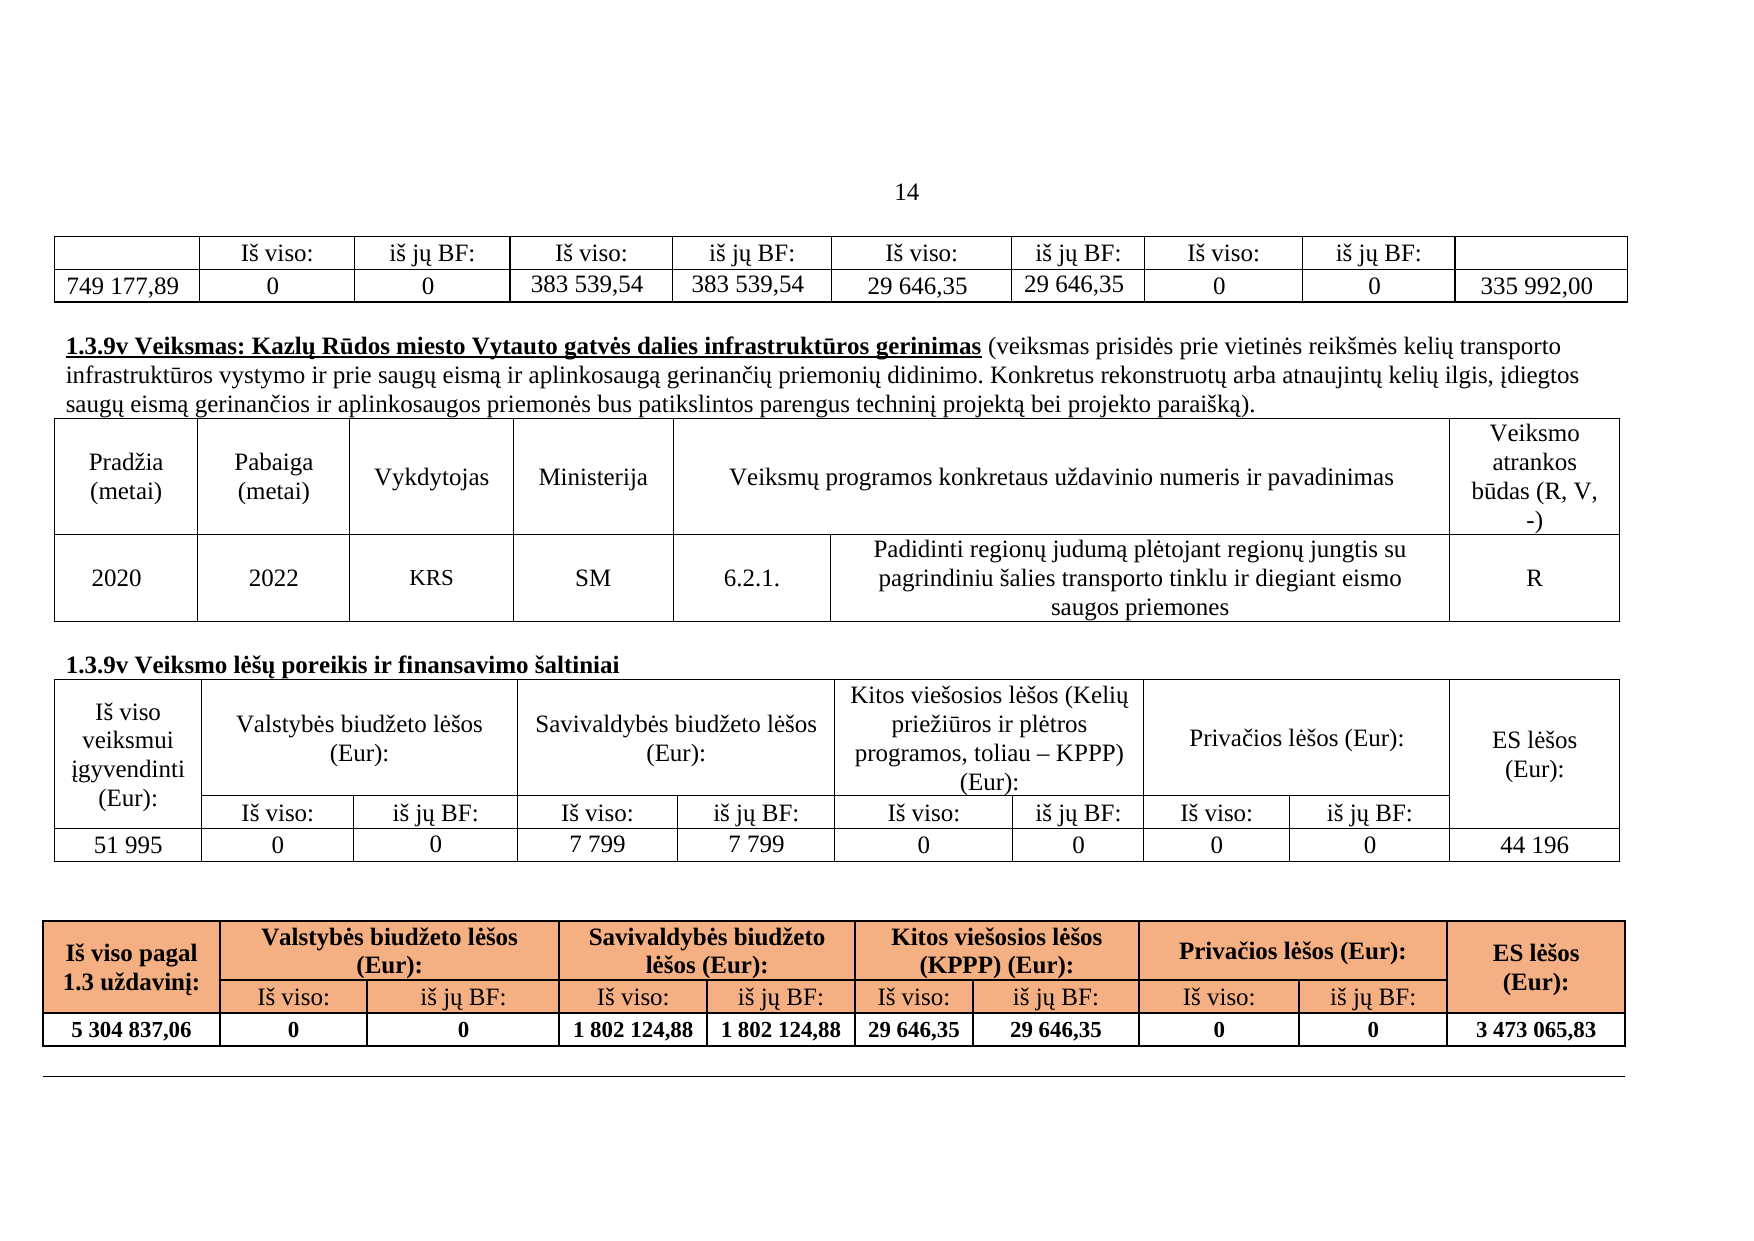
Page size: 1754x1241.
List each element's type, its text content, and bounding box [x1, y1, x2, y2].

table_cell [1685, 235, 1716, 919]
table_cell Iš viso: [856, 981, 972, 1012]
table_cell [1655, 920, 1685, 979]
table_cell [220, 1047, 367, 1076]
table_cell [43, 1047, 219, 1076]
table_cell Iš viso: [832, 237, 1011, 268]
table_cell 0 [221, 1014, 366, 1045]
table_cell iš jų BF: [708, 981, 854, 1012]
table_cell [1299, 1047, 1447, 1076]
table_cell iš jų BF: [673, 237, 831, 268]
table_cell 7 799 [518, 829, 677, 861]
table_cell Iš viso: [221, 981, 366, 1012]
table_cell 29 646,35 [856, 1014, 972, 1045]
table_cell [1740, 235, 1754, 919]
table_cell 0 [355, 270, 509, 301]
table_cell 3 473 065,83 [1448, 1014, 1624, 1045]
table_cell iš jų BF: [1303, 237, 1454, 268]
table_cell [1740, 1012, 1754, 1045]
table_cell Iš viso pagal 1.3 uždavinį: [44, 922, 219, 1012]
table_cell [1655, 979, 1685, 1012]
table_cell 1.3.9v Veiksmo lėšų poreikis ir finansavimo šaltiniai [54, 622, 1619, 679]
table_cell iš jų BF: [355, 237, 509, 268]
table_cell 0 [1013, 829, 1143, 861]
table_cell 2020 [55, 535, 197, 621]
table_cell Kitos viešosios lėšos (Kelių priežiūros ir plėtros programos, toliau – KPPP) (Eur): [835, 680, 1143, 795]
table_cell Vykdytojas [350, 419, 513, 533]
table_cell [1685, 920, 1716, 979]
table_cell Privačios lėšos (Eur): [1144, 680, 1449, 795]
table_header 1.3.9v Veiksmas: Kazlų Rūdos miesto Vytauto gatvės dalies infrastruktūros gerinimas (veiksmas prisidės prie vietinės reikšmės kelių transporto infrastruktūros vystymo ir prie saugų eismą ir aplinkosaugą gerinančių priemonių didinimo. Konkretus rekonstruotų arba atnaujintų kelių ilgis, įdiegtos saugų eismą gerinančios ir aplinkosaugos priemonės bus patikslintos parengus techninį projektą bei projekto paraišką). [54, 331, 1619, 417]
table_cell 0 [1290, 829, 1449, 861]
table_cell [973, 1047, 1139, 1076]
table_cell Iš viso: [560, 981, 706, 1012]
table_cell [1716, 1012, 1740, 1045]
table_cell 1 802 124,88 [560, 1014, 706, 1045]
table_cell iš jų BF: [1300, 981, 1446, 1012]
table_cell [855, 1047, 973, 1076]
table_cell Savivaldybės biudžeto lėšos (Eur): [560, 922, 854, 979]
table_cell [1626, 1012, 1630, 1045]
table_cell [1630, 235, 1655, 919]
table_cell 0 [202, 829, 353, 861]
table_cell [1716, 235, 1740, 919]
table_cell KRS [350, 535, 513, 621]
table_cell [1630, 1012, 1655, 1045]
table_cell [1456, 237, 1627, 268]
table_cell Pradžia (metai) [55, 419, 197, 533]
table_cell Valstybės biudžeto lėšos (Eur): [202, 680, 517, 795]
table_cell [1655, 1045, 1685, 1076]
table_cell [1139, 1047, 1299, 1076]
table_cell 0 [1145, 270, 1302, 301]
table_cell iš jų BF: [1012, 237, 1144, 268]
table_cell Kitos viešosios lėšos (KPPP) (Eur): [856, 922, 1138, 979]
table_cell 29 646,35 [1012, 270, 1144, 301]
table_cell 0 [835, 829, 1012, 861]
table_cell 0 [1303, 270, 1454, 301]
table_cell [1716, 920, 1740, 979]
table_cell Savivaldybės biudžeto lėšos (Eur): [518, 680, 834, 795]
table_cell 5 304 837,06 [44, 1014, 219, 1045]
table_cell iš jų BF: [1290, 796, 1449, 828]
table_cell [367, 1047, 559, 1076]
table_cell 383 539,54 [511, 270, 672, 301]
table_cell [1716, 1045, 1740, 1076]
table_cell [1447, 1047, 1625, 1076]
table_cell R [1450, 535, 1619, 621]
table_cell 0 [354, 829, 517, 861]
table_cell iš jų BF: [678, 796, 834, 828]
table_cell Iš viso: [1144, 796, 1289, 828]
table_cell Iš viso: [200, 237, 354, 268]
table_cell [1685, 1045, 1716, 1076]
table_cell [1655, 235, 1685, 919]
table_cell [1630, 1045, 1655, 1076]
table_cell 2022 [198, 535, 349, 621]
table_cell Iš viso: [202, 796, 353, 828]
table_cell 1 802 124,88 [708, 1014, 854, 1045]
table_cell Pabaiga (metai) [198, 419, 349, 533]
table_cell SM [514, 535, 673, 621]
table_cell [1655, 1012, 1685, 1045]
table_cell iš jų BF: [974, 981, 1138, 1012]
table_cell 44 196 [1450, 829, 1619, 861]
table_cell [1626, 920, 1630, 979]
table_cell [1685, 979, 1716, 1012]
table_cell 0 [1300, 1014, 1446, 1045]
table_cell Padidinti regionų judumą plėtojant regionų jungtis su pagrindiniu šalies transporto tinklu ir diegiant eismo saugos priemones [831, 535, 1449, 621]
table_cell [1740, 1045, 1754, 1076]
table_cell iš jų BF: [354, 796, 517, 828]
table_cell Iš viso: [835, 796, 1012, 828]
table_cell [1630, 920, 1655, 979]
table_cell Iš viso: [518, 796, 677, 828]
table_cell 383 539,54 [673, 270, 831, 301]
table_cell 7 799 [678, 829, 834, 861]
table_cell Veiksmų programos konkretaus uždavinio numeris ir pavadinimas [674, 419, 1449, 533]
table_cell 749 177,89 [55, 270, 199, 301]
table_cell [1626, 979, 1630, 1012]
table_cell Veiksmo atrankos būdas (R, V, -) [1450, 419, 1619, 533]
table_cell 6.2.1. [674, 535, 830, 621]
table_cell iš jų BF: [368, 981, 558, 1012]
table_cell [43, 235, 1630, 919]
table_cell 0 [1140, 1014, 1298, 1045]
table_cell ES lėšos (Eur): [1450, 680, 1619, 828]
table_cell [1630, 979, 1655, 1012]
table_cell Iš viso: [511, 237, 672, 268]
table_cell ES lėšos (Eur): [1448, 922, 1624, 1012]
table_cell 51 995 [55, 829, 201, 861]
table_cell Iš viso veiksmui įgyvendinti (Eur): [55, 680, 201, 828]
table_cell Iš viso: [1145, 237, 1302, 268]
table_cell [55, 237, 199, 268]
table_cell Iš viso: [1140, 981, 1298, 1012]
table_cell [1740, 979, 1754, 1012]
table_cell 335 992,00 [1456, 270, 1627, 301]
table_cell 29 646,35 [974, 1014, 1138, 1045]
table_cell Ministerija [514, 419, 673, 533]
table_cell [1740, 920, 1754, 979]
table_cell iš jų BF: [1013, 796, 1143, 828]
table_cell [1625, 1045, 1630, 1076]
table_cell Privačios lėšos (Eur): [1140, 922, 1446, 979]
table_cell [559, 1047, 707, 1076]
table_cell 0 [368, 1014, 558, 1045]
table_cell 0 [1144, 829, 1289, 861]
table_cell [707, 1047, 854, 1076]
table_cell 0 [200, 270, 354, 301]
table_cell Valstybės biudžeto lėšos (Eur): [221, 922, 558, 979]
table_cell 29 646,35 [832, 270, 1011, 301]
table_cell [1685, 1012, 1716, 1045]
table_cell [1716, 979, 1740, 1012]
